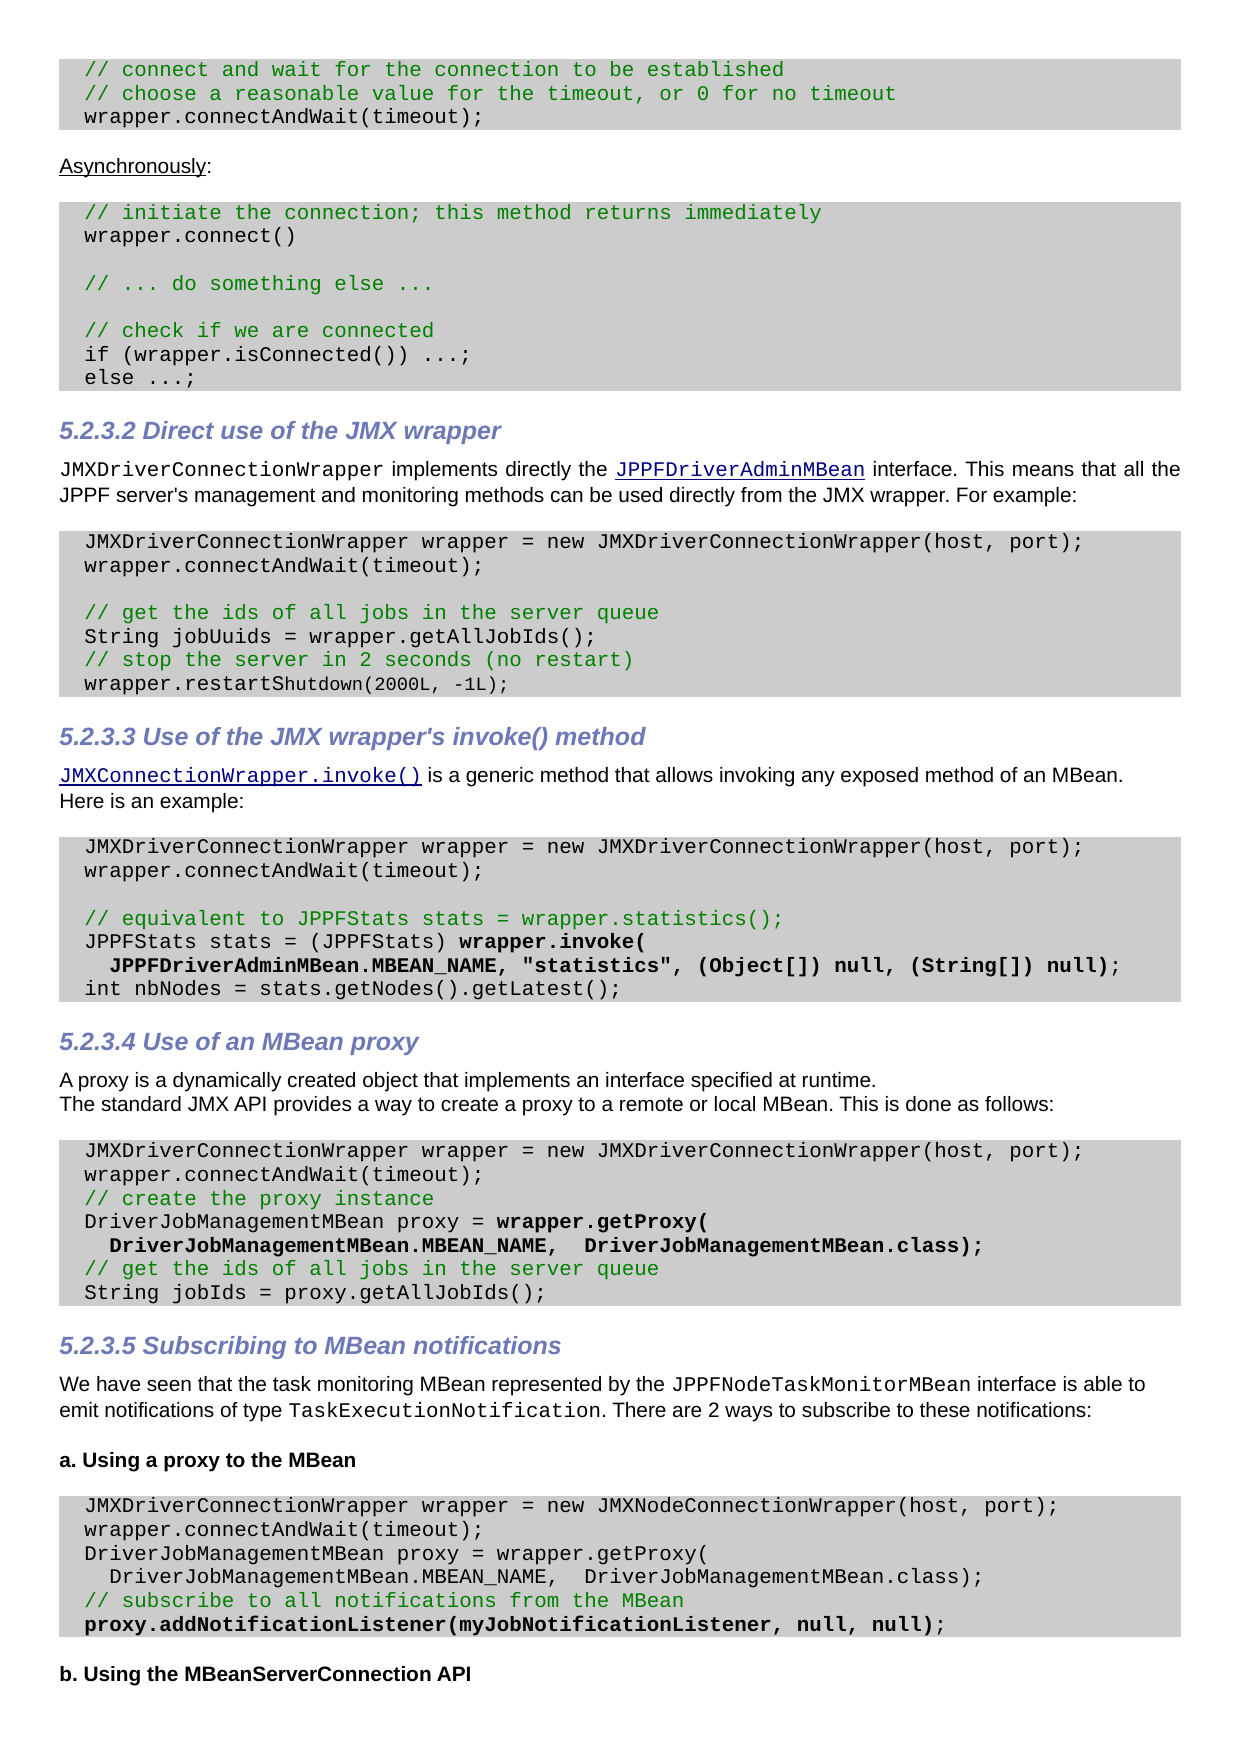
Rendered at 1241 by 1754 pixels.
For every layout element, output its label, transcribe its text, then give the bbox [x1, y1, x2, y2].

text // get the ids of all jobs in the server queue [59, 602, 1181, 626]
text // connect and wait for the connection to be established [59, 59, 1181, 83]
text // subscribe to all notifications from the MBean [59, 1590, 1181, 1614]
text else ...; [59, 367, 1181, 391]
text // equivalent to JPPFStats stats = wrapper.statistics(); [59, 907, 1181, 931]
text // stop the server in 2 seconds (no restart) [59, 649, 1181, 673]
text JPPFDriverAdminMBean.MBEAN_NAME, "statistics", (Object[]) null, (String[]) null); [59, 955, 1181, 978]
text // get the ids of all jobs in the server queue [59, 1258, 1181, 1282]
text wrapper.connectAndWait(timeout); [59, 106, 1181, 130]
text The standard JMX API provides a way to create a proxy to a remote or local MBean. This is done as follows: [59, 1092, 1181, 1116]
subtitle Use of the JMX wrapper's invoke() method [59, 722, 1181, 750]
subtitle Subscribing to MBean notifications [59, 1331, 1181, 1359]
text // create the proxy instance [59, 1187, 1181, 1211]
text DriverJobManagementMBean.MBEAN_NAME, DriverJobManagementMBean.class); [59, 1566, 1181, 1590]
text // initiate the connection; this method returns immediately [59, 202, 1181, 226]
text b. Using the MBeanServerConnection API [59, 1661, 1181, 1685]
text DriverJobManagementMBean proxy = wrapper.getProxy( [59, 1543, 1181, 1566]
text JMXDriverConnectionWrapper wrapper = new JMXDriverConnectionWrapper(host, port); [59, 837, 1181, 860]
text A proxy is a dynamically created object that implements an interface specified at runtime. [59, 1068, 1181, 1092]
text String jobIds = proxy.getAllJobIds(); [59, 1282, 1181, 1306]
text wrapper.connect() [59, 226, 1181, 249]
text // choose a reasonable value for the timeout, or 0 for no timeout [59, 83, 1181, 106]
text We have seen that the task monitoring MBean represented by the JPPFNodeTaskMonitorMBean interface is able to emit notifications of type TaskExecutionNotification. There are 2 ways to subscribe to these notifications: [59, 1372, 1181, 1424]
text wrapper.connectAndWait(timeout); [59, 555, 1181, 578]
text proxy.addNotificationListener(myJobNotificationListener, null, null); [59, 1614, 1181, 1637]
text // check if we are connected [59, 320, 1181, 344]
text Asynchronously: [59, 154, 1181, 178]
text DriverJobManagementMBean proxy = wrapper.getProxy( [59, 1211, 1181, 1235]
text wrapper.connectAndWait(timeout); [59, 1164, 1181, 1187]
text Here is an example: [59, 789, 1181, 813]
text JMXDriverConnectionWrapper wrapper = new JMXNodeConnectionWrapper(host, port); [59, 1496, 1181, 1519]
subtitle Direct use of the JMX wrapper [59, 416, 1181, 445]
text // ... do something else ... [59, 273, 1181, 296]
text wrapper.connectAndWait(timeout); [59, 1519, 1181, 1543]
text wrapper.connectAndWait(timeout); [59, 860, 1181, 884]
text JMXDriverConnectionWrapper implements directly the JPPFDriverAdminMBean interface. This means that all the JPPF server's management and monitoring methods can be used directly from the JMX wrapper. For example: [59, 457, 1181, 507]
subtitle Use of an MBean proxy [59, 1027, 1181, 1056]
text int nbNodes = stats.getNodes().getLatest(); [59, 978, 1181, 1002]
text if (wrapper.isConnected()) ...; [59, 344, 1181, 367]
text JMXConnectionWrapper.invoke() is a generic method that allows invoking any exposed method of an MBean. [59, 763, 1181, 789]
text JMXDriverConnectionWrapper wrapper = new JMXDriverConnectionWrapper(host, port); [59, 1140, 1181, 1164]
text JMXDriverConnectionWrapper wrapper = new JMXDriverConnectionWrapper(host, port); [59, 531, 1181, 555]
text String jobUuids = wrapper.getAllJobIds(); [59, 626, 1181, 649]
text wrapper.restartShutdown(2000L, -1L); [59, 673, 1181, 697]
text a. Using a proxy to the MBean [59, 1448, 1181, 1472]
text DriverJobManagementMBean.MBEAN_NAME, DriverJobManagementMBean.class); [59, 1235, 1181, 1258]
text JPPFStats stats = (JPPFStats) wrapper.invoke( [59, 931, 1181, 955]
